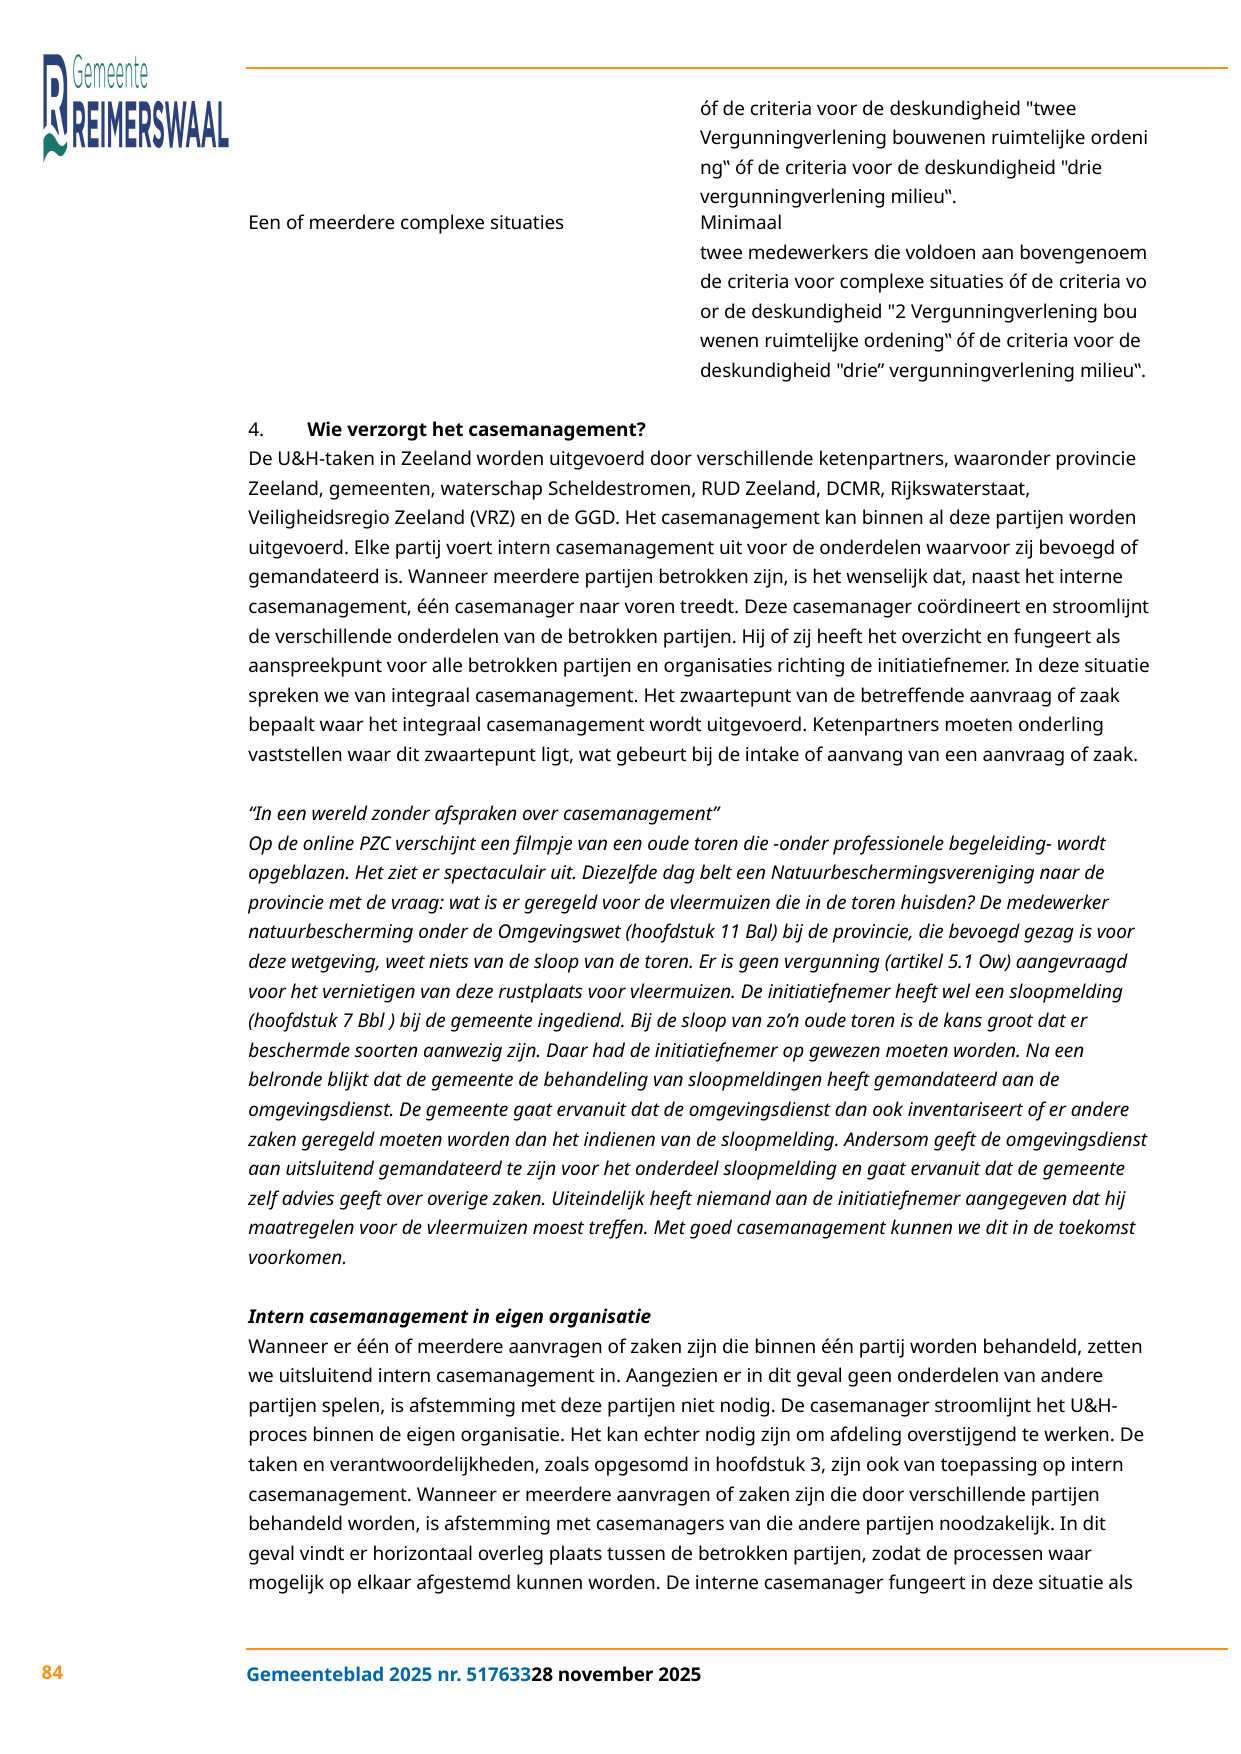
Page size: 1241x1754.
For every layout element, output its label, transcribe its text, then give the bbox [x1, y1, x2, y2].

text De U&H-taken in Zeeland worden uitgevoerd door verschillende ketenpartners, waaronder provincie Zeeland, gemeenten, waterschap Scheldestromen, RUD Zeeland, DCMR, Rijkswaterstaat, Veiligheidsregio Zeeland (VRZ) en de GGD. Het casemanagement kan binnen al deze partijen worden uitgevoerd. Elke partij voert intern casemanagement uit voor de onderdelen waarvoor zij bevoegd of gemandateerd is. Wanneer meerdere partijen betrokken zijn, is het wenselijk dat, naast het interne casemanagement, één casemanager naar voren treedt. Deze casemanager coördineert en stroomlijnt de verschillende onderdelen van de betrokken partijen. Hij of zij heeft het overzicht en fungeert als aanspreekpunt voor alle betrokken partijen en organisaties richting de initiatiefnemer. In deze situatie spreken we van integraal casemanagement. Het zwaartepunt van de betreffende aanvraag of zaak bepaalt waar het integraal casemanagement wordt uitgevoerd. Ketenpartners moeten onderling vaststellen waar dit zwaartepunt ligt, wat gebeurt bij de intake of aanvang van een aanvraag of zaak. [248, 445, 1152, 767]
table_cell óf de criteria voor de deskundigheid "twee Vergunningverlening bouwenen ruimtelijke ordening‟ óf de criteria voor de deskundigheid "drie vergunningverlening milieu‟. [700, 95, 1152, 209]
picture [41, 47, 231, 172]
text Wanneer er één of meerdere aanvragen of zaken zijn die binnen één partij worden behandeld, zetten we uitsluitend intern casemanagement in. Aangezien er in dit geval geen onderdelen van andere partijen spelen, is afstemming met deze partijen niet nodig. De casemanager stroomlijnt het U&H-proces binnen de eigen organisatie. Het kan echter nodig zijn om afdeling overstijgend te werken. De taken en verantwoordelijkheden, zoals opgesomd in hoofdstuk 3, zijn ook van toepassing op intern casemanagement. Wanneer er meerdere aanvragen of zaken zijn die door verschillende partijen behandeld worden, is afstemming met casemanagers van die andere partijen noodzakelijk. In dit geval vindt er horizontaal overleg plaats tussen de betrokken partijen, zodat de processen waar mogelijk op elkaar afgestemd kunnen worden. De interne casemanager fungeert in deze situatie als [248, 1333, 1152, 1595]
text Op de online PZC verschijnt een filmpje van een oude toren die -onder professionele begeleiding- wordt opgeblazen. Het ziet er spectaculair uit. Diezelfde dag belt een Natuurbeschermingsvereniging naar de provincie met de vraag: wat is er geregeld voor de vleermuizen die in de toren huisden? De medewerker natuurbescherming onder de Omgevingswet (hoofdstuk 11 Bal) bij de provincie, die bevoegd gezag is voor deze wetgeving, weet niets van de sloop van de toren. Er is geen vergunning (artikel 5.1 Ow) aangevraagd voor het vernietigen van deze rustplaats voor vleermuizen. De initiatiefnemer heeft wel een sloopmelding (hoofdstuk 7 Bbl ) bij de gemeente ingediend. Bij de sloop van zo’n oude toren is de kans groot dat er beschermde soorten aanwezig zijn. Daar had de initiatiefnemer op gewezen moeten worden. Na een belronde blijkt dat de gemeente de behandeling van sloopmeldingen heeft gemandateerd aan de omgevingsdienst. De gemeente gaat ervanuit dat de omgevingsdienst dan ook inventariseert of er andere zaken geregeld moeten worden dan het indienen van de sloopmelding. Andersom geeft de omgevingsdienst aan uitsluitend gemandateerd te zijn voor het onderdeel sloopmelding en gaat ervanuit dat de gemeente zelf advies geeft over overige zaken. Uiteindelijk heeft niemand aan de initiatiefnemer aangegeven dat hij maatregelen voor de vleermuizen moest treffen. Met goed casemanagement kunnen we dit in de toekomst voorkomen. [248, 830, 1152, 1270]
text “In een wereld zonder afspraken over casemanagement” [248, 800, 1152, 826]
table_cell Minimaal twee medewerkers die voldoen aan bovengenoemde criteria voor complexe situaties óf de criteria voor de deskundigheid "2 Vergunningverlening bouwenen ruimtelijke ordening‟ óf de criteria voor de deskundigheid "drie” vergunningverlening milieu‟. [700, 209, 1152, 383]
table_cell Een of meerdere complexe situaties [248, 209, 700, 383]
list Wie verzorgt het casemanagement? [248, 416, 1152, 441]
text Intern casemanagement in eigen organisatie [248, 1303, 1152, 1329]
table_cell [248, 95, 700, 209]
